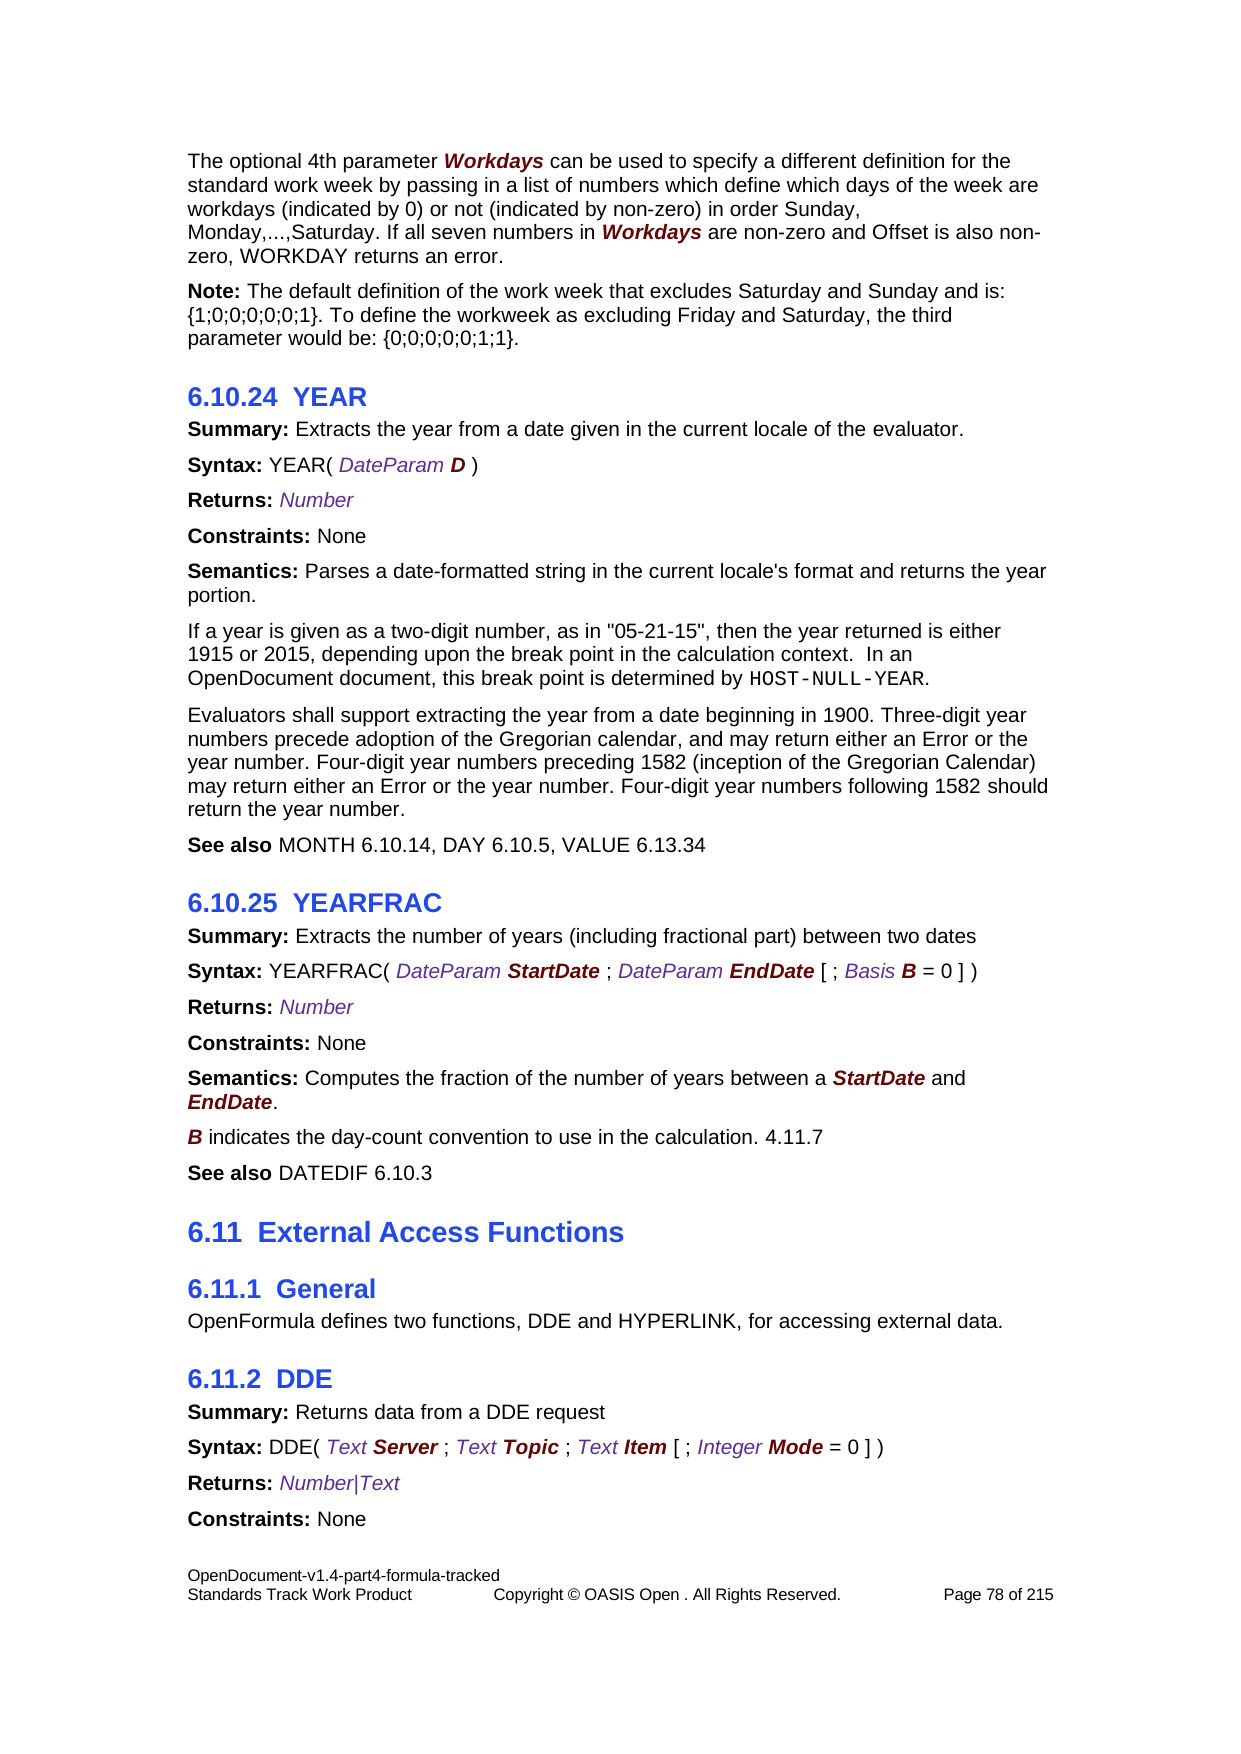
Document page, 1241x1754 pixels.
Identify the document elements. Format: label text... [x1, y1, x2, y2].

text Syntax: DDE( Text Server ; Text Topic ; Text Item [ ; Integer Mode = 0 ] ) [187, 1436, 1053, 1459]
text Summary: Returns data from a DDE request [187, 1400, 1053, 1424]
subtitle DDE [187, 1364, 1053, 1394]
text Constraints: None [187, 1507, 1053, 1531]
text See also DATEDIF 6.10.3 [187, 1161, 1053, 1185]
subtitle YEAR [187, 381, 1053, 411]
text Note: The default definition of the work week that excludes Saturday and Sunday and is: {1;0;0;0;0;0;1}. To define the workweek as excluding Friday and Saturday, the third parameter would be: {0;0;0;0;0;1;1}. [187, 280, 1053, 350]
text Returns: Number [187, 995, 1053, 1019]
text Semantics: Parses a date-formatted string in the current locale's format and returns the year portion. [187, 560, 1053, 607]
text Returns: Number [187, 489, 1053, 512]
text Syntax: YEAR( DateParam D ) [187, 453, 1053, 477]
text If a year is given as a two-digit number, as in "05-21-15", then the year returned is either 1915 or 2015, depending upon the break point in the calculation context. In an OpenDocument document, this break point is determined by HOST-NULL-YEAR. [187, 619, 1053, 692]
text OpenFormula defines two functions, DDE and HYPERLINK, for accessing external data. [187, 1309, 1053, 1333]
text Constraints: None [187, 1031, 1053, 1054]
text Returns: Number|Text [187, 1471, 1053, 1495]
text Constraints: None [187, 524, 1053, 548]
text Summary: Extracts the year from a date given in the current locale of the evaluator. [187, 417, 1053, 441]
text B indicates the day-count convention to use in the calculation. 4.11.7 [187, 1126, 1053, 1149]
subtitle External Access Functions [187, 1216, 1053, 1248]
subtitle General [187, 1273, 1053, 1303]
subtitle YEARFRAC [187, 888, 1053, 918]
text Evaluators shall support extracting the year from a date beginning in 1900. Three-digit year numbers precede adoption of the Gregorian calendar, and may return either an Error or the year number. Four-digit year numbers preceding 1582 (inception of the Gregorian Calendar) may return either an Error or the year number. Four-digit year numbers following 1582 should return the year number. [187, 704, 1053, 821]
text See also MONTH 6.10.14, DAY 6.10.5, VALUE 6.13.34 [187, 833, 1053, 857]
text Syntax: YEARFRAC( DateParam StartDate ; DateParam EndDate [ ; Basis B = 0 ] ) [187, 960, 1053, 983]
text Semantics: Computes the fraction of the number of years between a StartDate and EndDate. [187, 1067, 1053, 1114]
text Summary: Extracts the number of years (including fractional part) between two dates [187, 924, 1053, 948]
text The optional 4th parameter Workdays can be used to specify a different definition for the standard work week by passing in a list of numbers which define which days of the week are workdays (indicated by 0) or not (indicated by non-zero) in order Sunday, Monday,...,Saturday. If all seven numbers in Workdays are non-zero and Offset is also non-zero, WORKDAY returns an error. [187, 150, 1053, 268]
